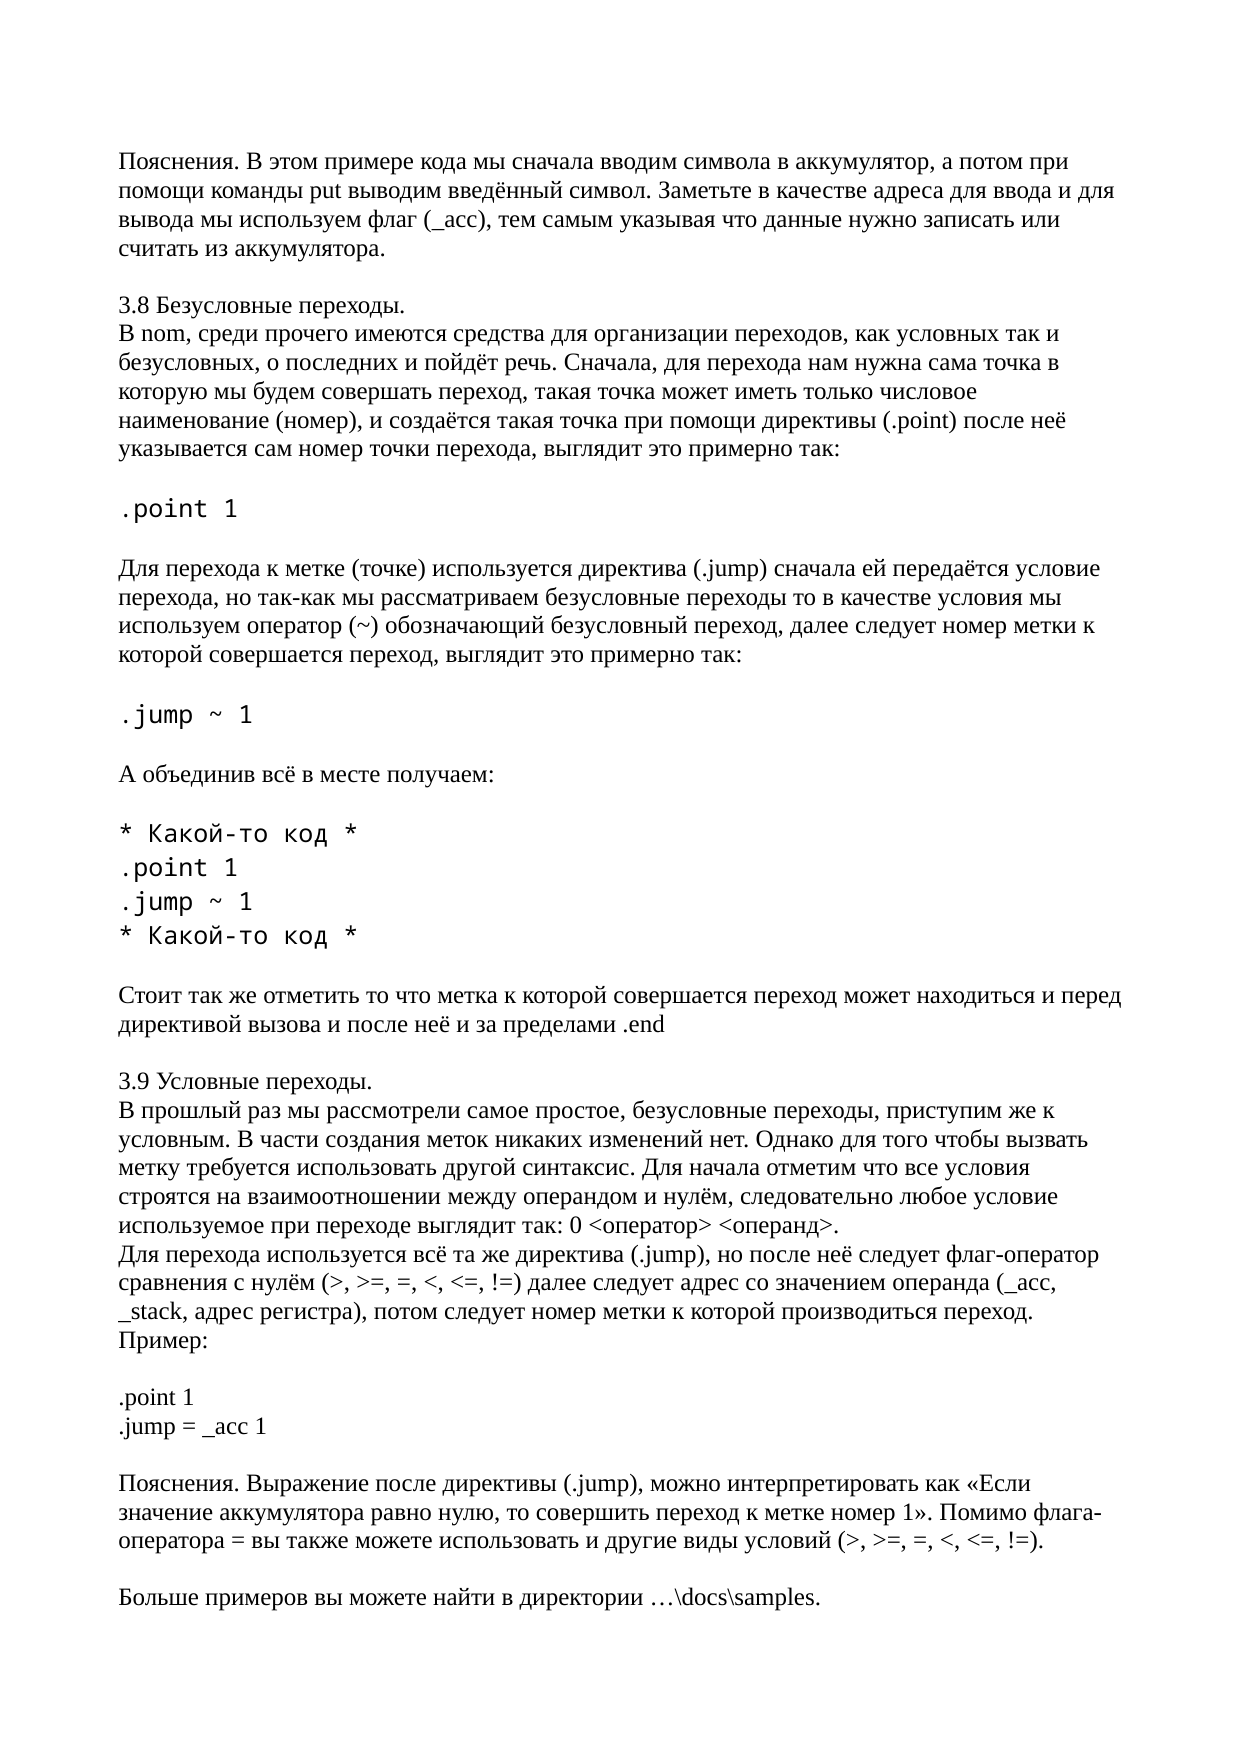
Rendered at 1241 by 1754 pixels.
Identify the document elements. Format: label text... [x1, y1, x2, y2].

text Пояснения. Выражение после директивы (.jump), можно интерпретировать как «Если значение аккумулятора равно нулю, то совершить переход к метке номер 1». Помимо флага-оператора = вы также можете использовать и другие виды условий (>, >=, =, <, <=, !=). [118, 1468, 1122, 1554]
text Для перехода к метке (точке) используется директива (.jump) сначала ей передаётся условие перехода, но так-как мы рассматриваем безусловные переходы то в качестве условия мы используем оператор (~) обозначающий безусловный переход, далее следует номер метки к которой совершается переход, выглядит это примерно так: [118, 553, 1122, 668]
text Стоит так же отметить то что метка к которой совершается переход может находиться и перед директивой вызова и после неё и за пределами .end [118, 980, 1122, 1038]
text В прошлый раз мы рассмотрели самое простое, безусловные переходы, приступим же к условным. В части создания меток никаких изменений нет. Однако для того чтобы вызвать метку требуется использовать другой синтаксис. Для начала отметим что все условия строятся на взаимоотношении между операндом и нулём, следовательно любое условие используемое при переходе выглядит так: 0 <оператор> <операнд>. [118, 1095, 1122, 1239]
text А объединив всё в месте получаем: [118, 759, 1122, 787]
text .point 1 [118, 491, 1122, 525]
text 3.9 Условные переходы. [118, 1066, 1122, 1095]
text * Какой-то код * [118, 918, 1122, 952]
text 3.8 Безусловные переходы. [118, 290, 1122, 318]
text .jump = _acc 1 [118, 1411, 1122, 1439]
text .jump ~ 1 [118, 696, 1122, 730]
text .jump ~ 1 [118, 884, 1122, 918]
text Для перехода используется всё та же директива (.jump), но после неё следует флаг-оператор сравнения с нулём (>, >=, =, <, <=, !=) далее следует адрес со значением операнда (_acc, _stack, адрес регистра), потом следует номер метки к которой производиться переход. [118, 1239, 1122, 1325]
text Пояснения. В этом примере кода мы сначала вводим символа в аккумулятор, а потом при помощи команды put выводим введённый символ. Заметьте в качестве адреса для ввода и для вывода мы используем флаг (_acc), тем самым указывая что данные нужно записать или считать из аккумулятора. [118, 146, 1122, 261]
text * Какой-то код * [118, 816, 1122, 850]
text Пример: [118, 1325, 1122, 1354]
text .point 1 [118, 850, 1122, 884]
text В nom, среди прочего имеются средства для организации переходов, как условных так и безусловных, о последних и пойдёт речь. Сначала, для перехода нам нужна сама точка в которую мы будем совершать переход, такая точка может иметь только числовое наименование (номер), и создаётся такая точка при помощи директивы (.point) после неё указывается сам номер точки перехода, выглядит это примерно так: [118, 318, 1122, 462]
text Больше примеров вы можете найти в директории …\docs\samples. [118, 1582, 1122, 1611]
text .point 1 [118, 1382, 1122, 1411]
